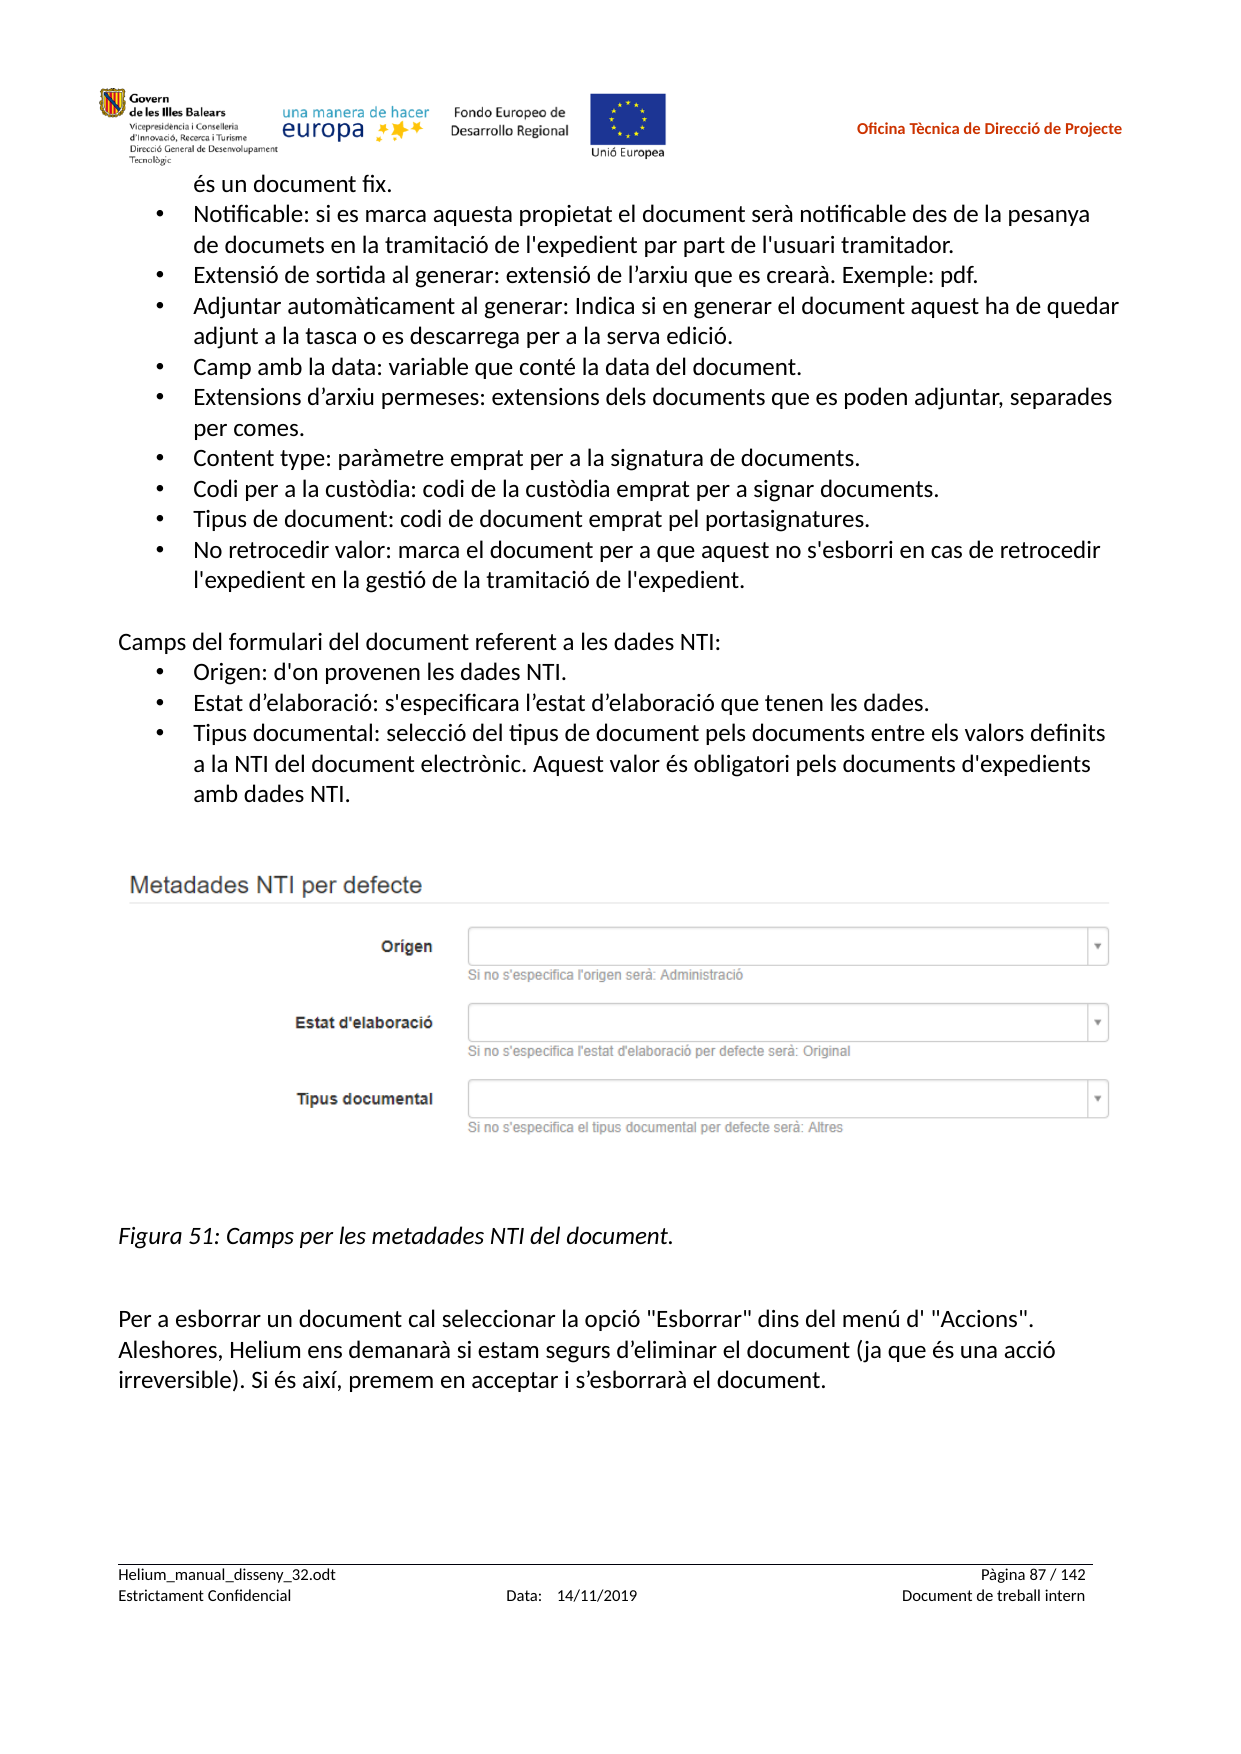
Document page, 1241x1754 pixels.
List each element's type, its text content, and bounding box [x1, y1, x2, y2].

list Tipus de document: codi de document emprat pel portasignatures. [156, 504, 1122, 534]
list Estat d’elaboració: s'especificara l’estat d’elaboració que tenen les dades. [156, 687, 1122, 717]
text Camps del formulari del document referent a les dades NTI: [118, 626, 1122, 656]
text Per a esborrar un document cal seleccionar la opció "Esborrar" dins del menú d' "Accions". Aleshores, Helium ens demanarà si estam segurs d’eliminar el document (ja que és una acció irreversible). Si és així, premem en acceptar i s’esborrarà el document. [118, 1303, 1122, 1395]
list Origen: d'on provenen les dades NTI. [156, 656, 1122, 687]
list Codi per a la custòdia: codi de la custòdia emprat per a signar documents. [156, 473, 1122, 504]
list No retrocedir valor: marca el document per a que aquest no s'esborri en cas de retrocedir l'expedient en la gestió de la tramitació de l'expedient. [156, 534, 1122, 595]
list Extensió de sortida al generar: extensió de l’arxiu que es crearà. Exemple: pdf. [156, 259, 1122, 290]
list és un document fix. [156, 168, 1122, 198]
picture [99, 87, 668, 166]
picture [118, 870, 1123, 1190]
text Figura 51: Camps per les metadades NTI del document. [118, 1190, 1122, 1251]
list Notificable: si es marca aquesta propietat el document serà notificable des de la pesanya de documets en la tramitació de l'expedient par part de l'usuari tramitador. [156, 198, 1122, 259]
list Extensions d’arxiu permeses: extensions dels documents que es poden adjuntar, separades per comes. [156, 382, 1122, 443]
list Tipus documental: selecció del tipus de document pels documents entre els valors definits a la NTI del document electrònic. Aquest valor és obligatori pels documents d'expedients amb dades NTI. [156, 717, 1122, 809]
list Content type: paràmetre emprat per a la signatura de documents. [156, 443, 1122, 473]
list Camp amb la data: variable que conté la data del document. [156, 351, 1122, 382]
list Adjuntar automàticament al generar: Indica si en generar el document aquest ha de quedar adjunt a la tasca o es descarrega per a la serva edició. [156, 290, 1122, 351]
